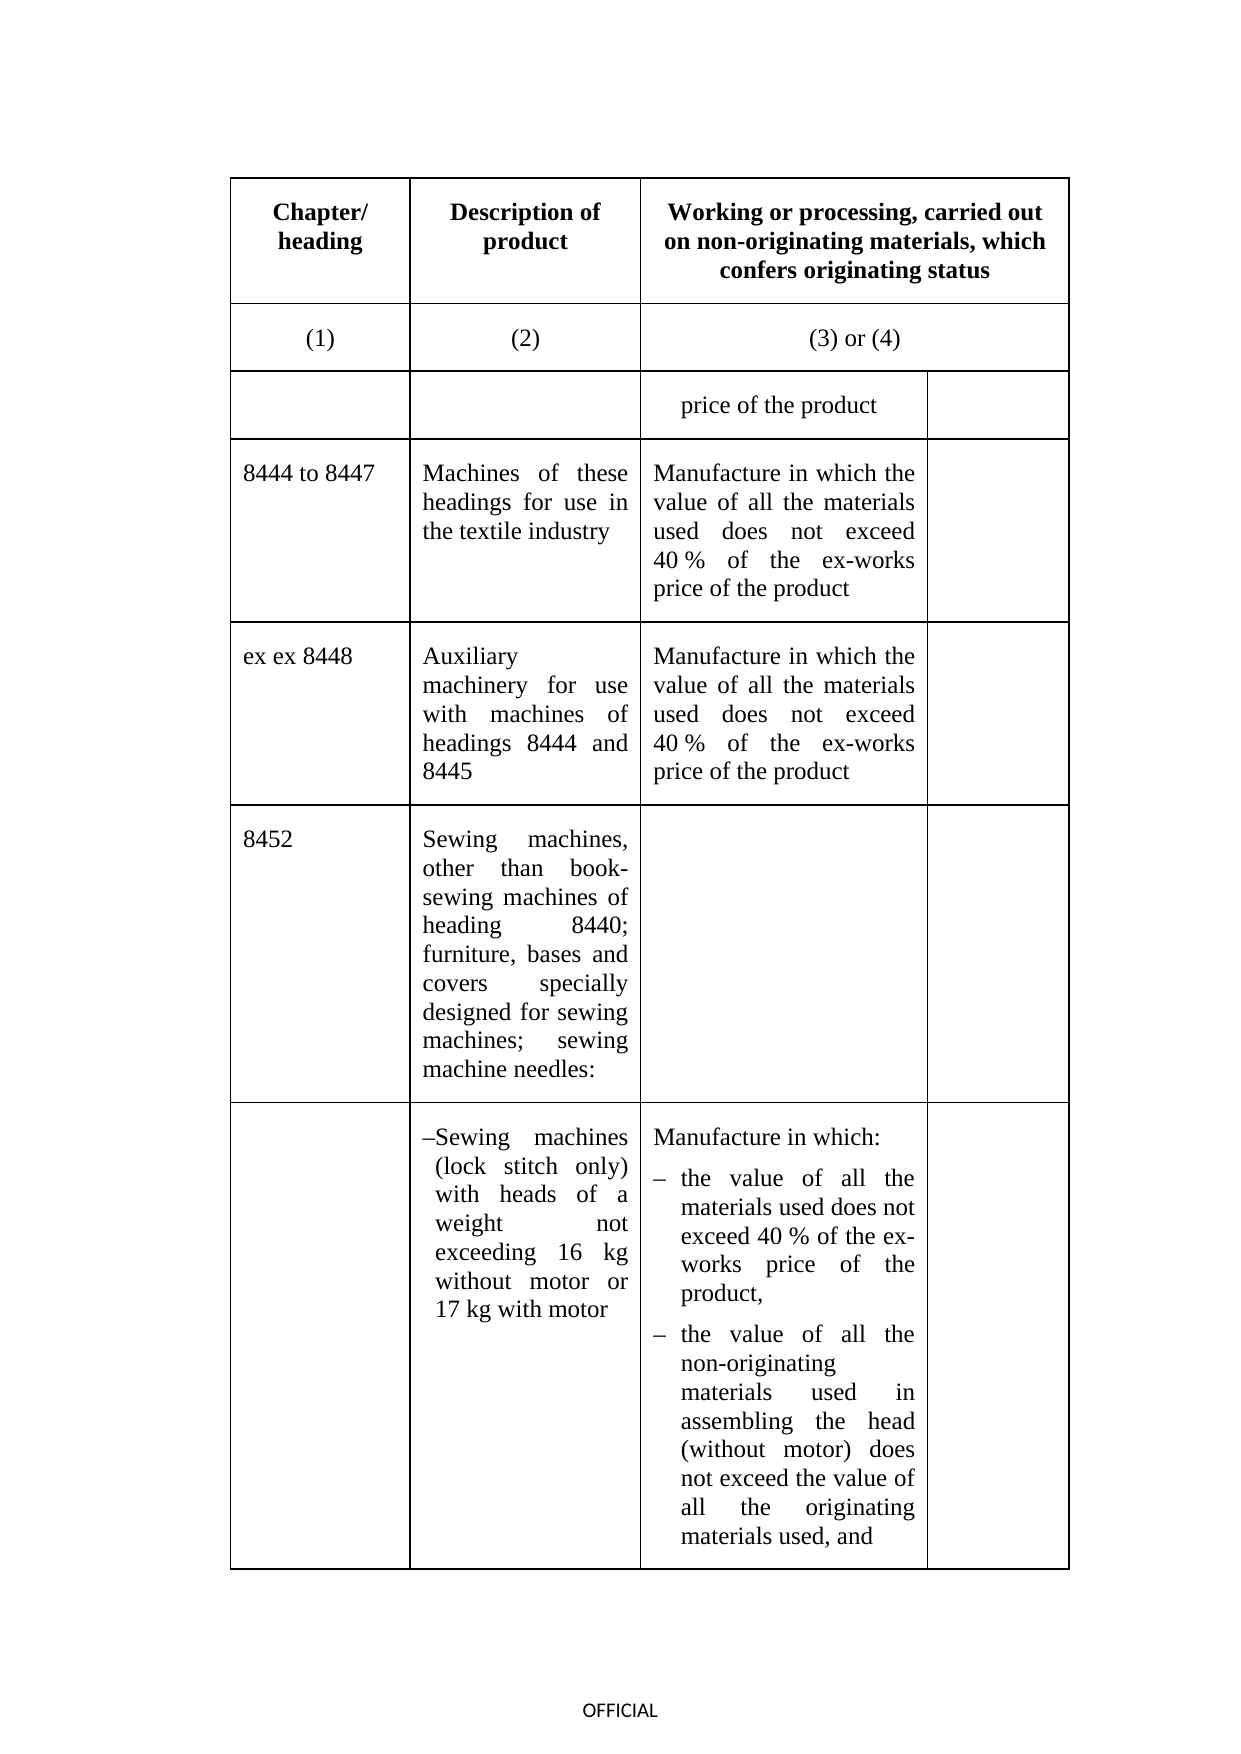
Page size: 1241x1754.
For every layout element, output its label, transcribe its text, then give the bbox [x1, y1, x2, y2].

table_cell the value of all the non-originating materials used in assembling the head (without motor) does not exceed the value of all the originating materials used, and [681, 1313, 915, 1556]
table_cell (2) [411, 304, 640, 370]
table_header – [423, 1140, 435, 1329]
table_cell [653, 384, 681, 426]
table_cell [928, 1103, 1068, 1568]
table_cell [641, 806, 927, 1102]
table_cell [231, 1103, 409, 1568]
table_cell Manufacture in which the value of all the materials used does not exceed 40 % of the ex-works price of the product [641, 623, 927, 804]
table_cell Manufacture in which the value of all the materials used does not exceed 40 % of the ex-works price of the product [641, 440, 927, 621]
table_cell (3) or (4) [641, 304, 1068, 370]
table_cell [641, 372, 927, 438]
table_cell price of the product [681, 384, 915, 426]
table_header Chapter/ heading [231, 179, 409, 302]
table_cell Auxiliary machinery for use with machines of headings 8444 and 8445 [411, 623, 640, 804]
table_cell [411, 372, 640, 438]
table_cell – [653, 1313, 681, 1556]
table_cell Sewing machines, other than book-sewing machines of heading 8440; furniture, bases and covers specially designed for sewing machines; sewing machine needles: [411, 806, 640, 1102]
table_header Description of product [411, 179, 640, 302]
table_header the value of all the materials used does not exceed 40 % of the ex-works price of the product, [681, 1157, 915, 1313]
table_header Working or processing, carried out on non-originating materials, which confers originating status [641, 179, 1068, 302]
table_header Sewing machines (lock stitch only) with heads of a weight not exceeding 16 kg without motor or 17 kg with motor [435, 1116, 628, 1329]
table_header – [423, 1116, 435, 1139]
table_cell Machines of these headings for use in the textile industry [411, 440, 640, 621]
table_cell [928, 440, 1068, 621]
table_cell [411, 1103, 640, 1568]
table_cell (1) [231, 304, 409, 370]
table_cell [231, 372, 409, 438]
table_cell [928, 623, 1068, 804]
table_cell [928, 806, 1068, 1102]
table_cell ex ex 8448 [231, 623, 409, 804]
table_cell [928, 372, 1068, 438]
table_cell 8452 [231, 806, 409, 1102]
table_cell Manufacture in which: [641, 1103, 927, 1568]
table_header – [653, 1157, 681, 1313]
table_cell 8444 to 8447 [231, 440, 409, 621]
